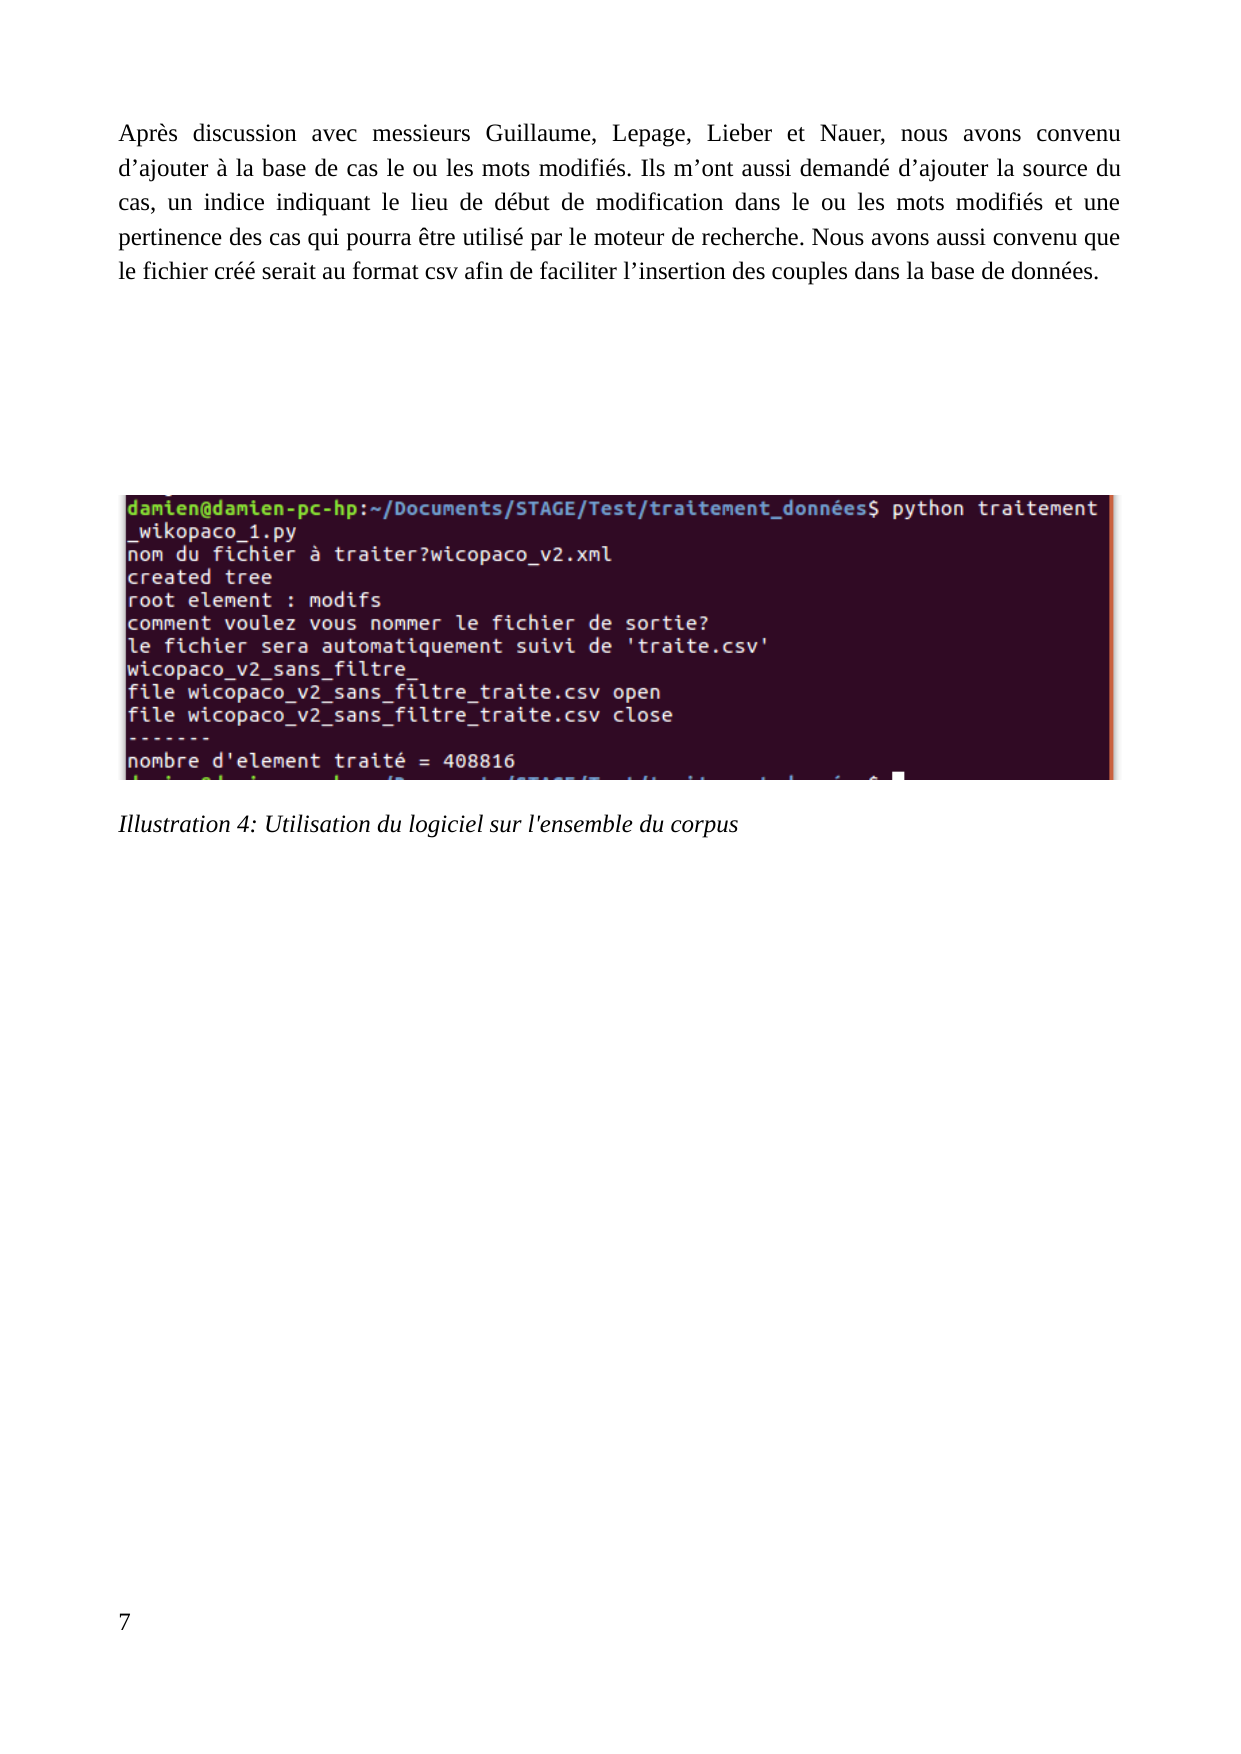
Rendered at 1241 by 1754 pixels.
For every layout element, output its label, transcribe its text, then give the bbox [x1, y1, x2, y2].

text Illustration 4: Utilisation du logiciel sur l'ensemble du corpus [118, 780, 1122, 837]
picture [118, 495, 1123, 780]
text Après discussion avec messieurs Guillaume, Lepage, Lieber et Nauer, nous avons convenu d’ajouter à la base de cas le ou les mots modifiés. Ils m’ont aussi demandé d’ajouter la source du cas, un indice indiquant le lieu de début de modification dans le ou les mots modifiés et une pertinence des cas qui pourra être utilisé par le moteur de recherche. Nous avons aussi convenu que le fichier créé serait au format csv afin de faciliter l’insertion des couples dans la base de données. [118, 118, 1122, 285]
